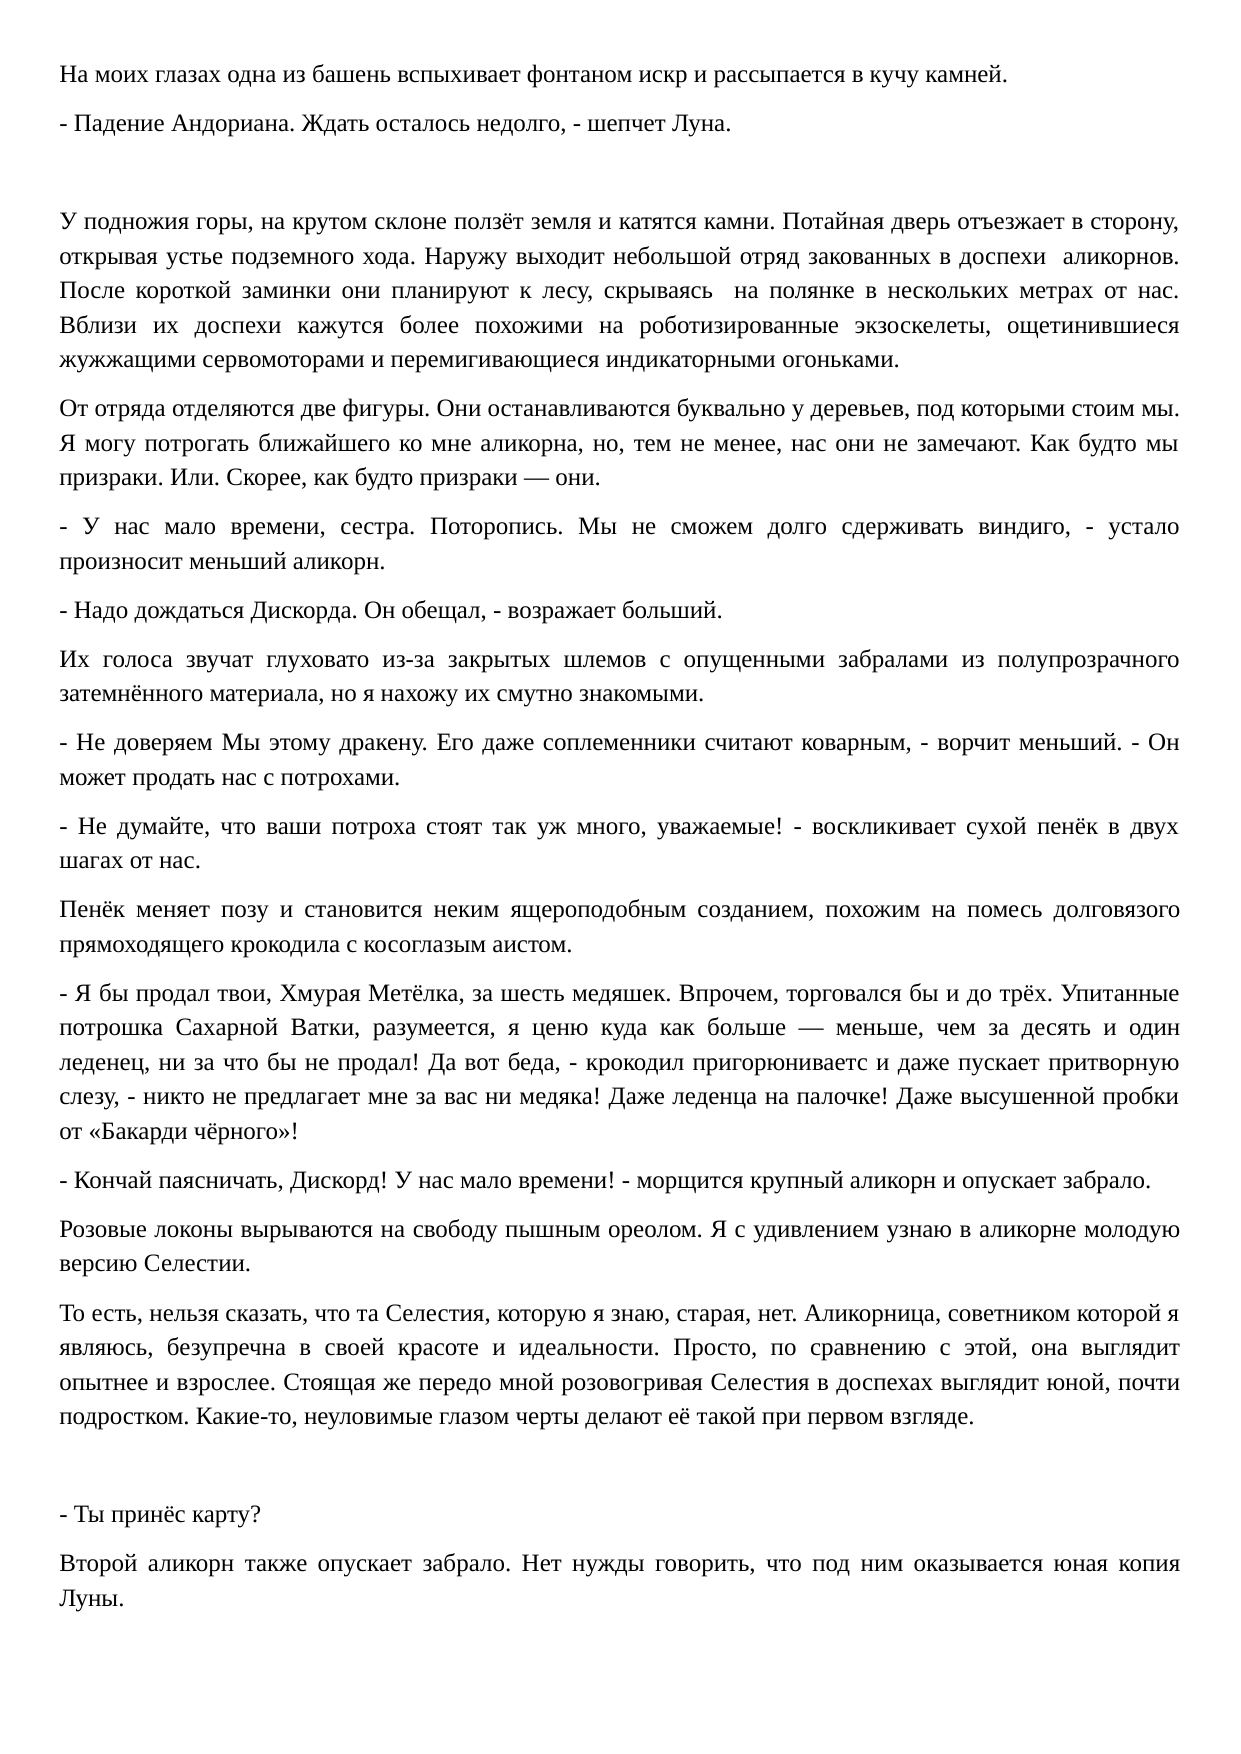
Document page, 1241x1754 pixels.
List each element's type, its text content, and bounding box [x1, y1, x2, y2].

text - Ты принёс карту? [59, 1499, 1181, 1528]
text - Не доверяем Мы этому дракену. Его даже соплеменники считают коварным, - ворчит меньший. - Он может продать нас с потрохами. [59, 727, 1181, 791]
text На моих глазах одна из башень вспыхивает фонтаном искр и рассыпается в кучу камней. [59, 59, 1181, 88]
text - Падение Андориана. Ждать осталось недолго, - шепчет Луна. [59, 108, 1181, 137]
text Розовые локоны вырываются на свободу пышным ореолом. Я с удивлением узнаю в аликорне молодую версию Селестии. [59, 1214, 1181, 1277]
text От отряда отделяются две фигуры. Они останавливаются буквально у деревьев, под которыми стоим мы. Я могу потрогать ближайшего ко мне аликорна, но, тем не менее, нас они не замечают. Как будто мы призраки. Или. Скорее, как будто призраки — они. [59, 393, 1181, 491]
text - Я бы продал твои, Хмурая Метёлка, за шесть медяшек. Впрочем, торговался бы и до трёх. Упитанные потрошка Сахарной Ватки, разумеется, я ценю куда как больше — меньше, чем за десять и один леденец, ни за что бы не продал! Да вот беда, - крокодил пригорюниваетс и даже пускает притворную слезу, - никто не предлагает мне за вас ни медяка! Даже леденца на палочке! Даже высушенной пробки от «Бакарди чёрного»! [59, 978, 1181, 1145]
text То есть, нельзя сказать, что та Селестия, которую я знаю, старая, нет. Аликорница, советником которой я являюсь, безупречна в своей красоте и идеальности. Просто, по сравнению с этой, она выглядит опытнее и взрослее. Стоящая же передо мной розовогривая Селестия в доспехах выглядит юной, почти подростком. Какие-то, неуловимые глазом черты делают её такой при первом взгляде. [59, 1298, 1181, 1430]
text Пенёк меняет позу и становится неким ящероподобным созданием, похожим на помесь долговязого прямоходящего крокодила с косоглазым аистом. [59, 894, 1181, 958]
text У подножия горы, на крутом склоне ползёт земля и катятся камни. Потайная дверь отъезжает в сторону, открывая устье подземного хода. Наружу выходит небольшой отряд закованных в доспехи аликорнов. После короткой заминки они планируют к лесу, скрываясь на полянке в нескольких метрах от нас. Вблизи их доспехи кажутся более похожими на роботизированные экзоскелеты, ощетинившиеся жужжащими сервомоторами и перемигивающиеся индикаторными огоньками. [59, 206, 1181, 373]
text Их голоса звучат глуховато из-за закрытых шлемов с опущенными забралами из полупрозрачного затемнённого материала, но я нахожу их смутно знакомыми. [59, 644, 1181, 707]
text - Кончай паясничать, Дискорд! У нас мало времени! - морщится крупный аликорн и опускает забрало. [59, 1165, 1181, 1194]
text Второй аликорн также опускает забрало. Нет нужды говорить, что под ним оказывается юная копия Луны. [59, 1548, 1181, 1611]
text - У нас мало времени, сестра. Поторопись. Мы не сможем долго сдерживать виндиго, - устало произносит меньший аликорн. [59, 511, 1181, 574]
text - Не думайте, что ваши потроха стоят так уж много, уважаемые! - воскликивает сухой пенёк в двух шагах от нас. [59, 811, 1181, 874]
text - Надо дождаться Дискорда. Он обещал, - возражает больший. [59, 595, 1181, 623]
